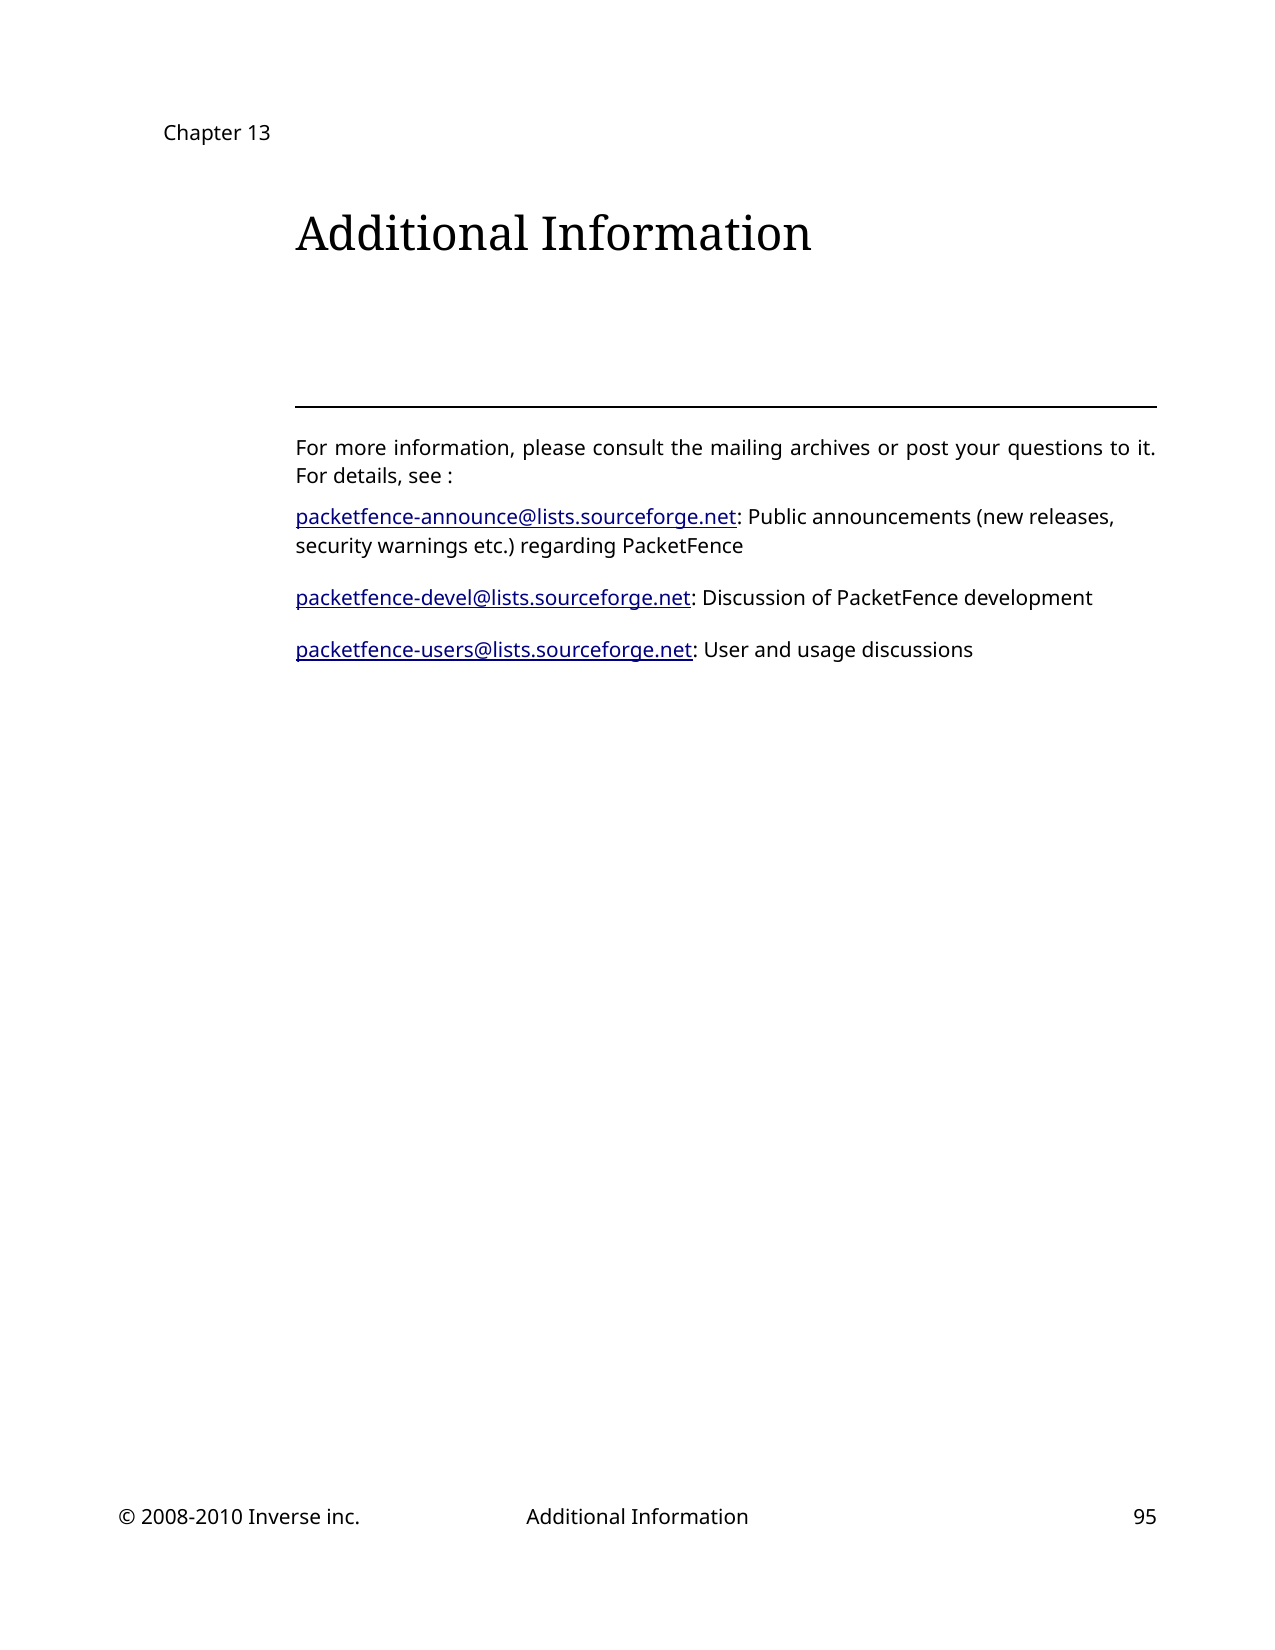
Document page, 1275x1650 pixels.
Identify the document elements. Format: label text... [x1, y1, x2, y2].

text packetfence-devel@lists.sourceforge.net: Discussion of PacketFence development [295, 583, 1157, 611]
text packetfence-users@lists.sourceforge.net: User and usage discussions [295, 635, 1157, 663]
text packetfence-announce@lists.sourceforge.net: Public announcements (new releases, security warnings etc.) regarding PacketFence [295, 502, 1157, 559]
text For more information, please consult the mailing archives or post your questions to it. For details, see : [295, 433, 1157, 490]
subtitle Additional Information [295, 201, 1157, 406]
